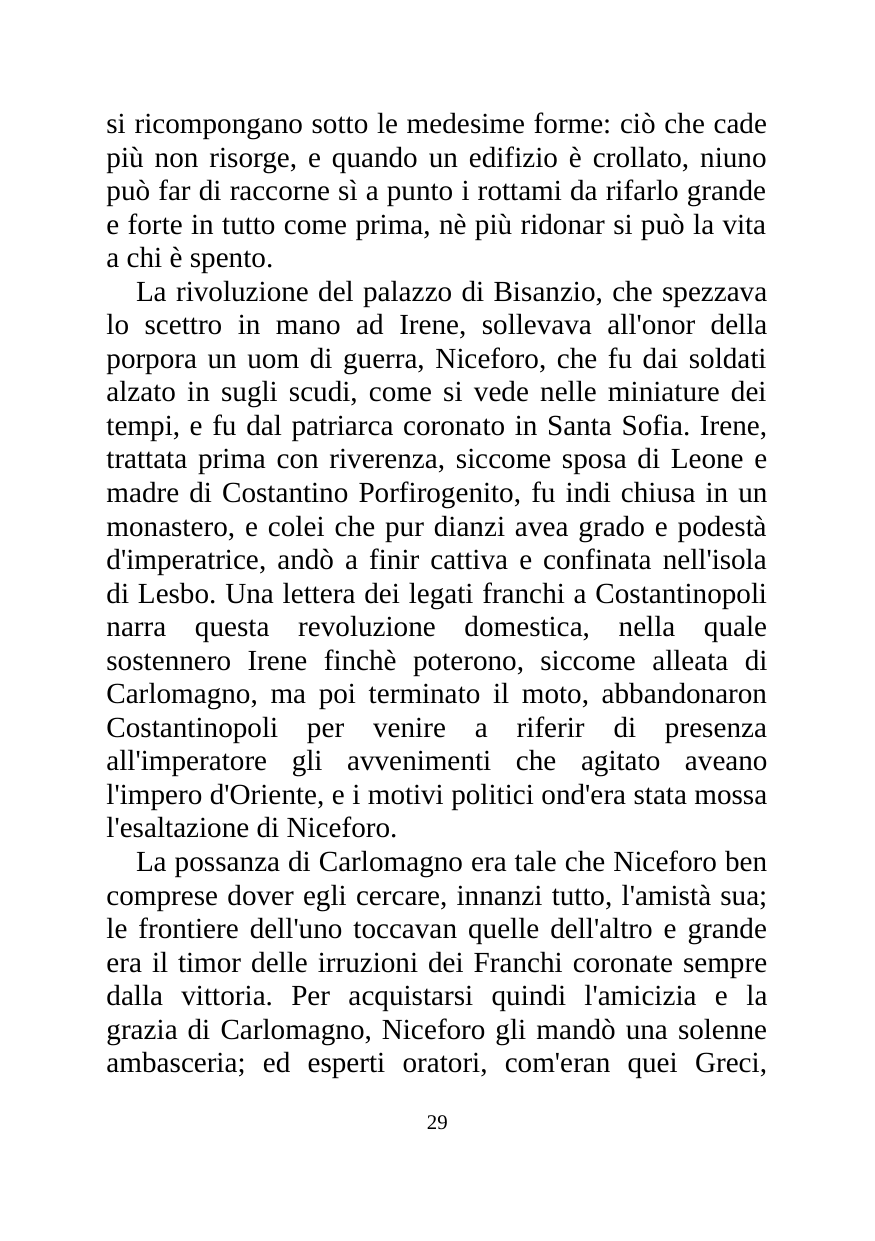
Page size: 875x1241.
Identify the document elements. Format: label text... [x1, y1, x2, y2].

text La possanza di Carlomagno era tale che Niceforo ben comprese dover egli cercare, innanzi tutto, l'amistà sua; le frontiere dell'uno toccavan quelle dell'altro e grande era il timor delle irruzioni dei Franchi coronate sempre dalla vittoria. Per acquistarsi quindi l'amicizia e la grazia di Carlomagno, Niceforo gli mandò una solenne ambasceria; ed esperti oratori, com'eran quei Greci, [106, 844, 768, 1079]
text si ricompongano sotto le medesime forme: ciò che cade più non risorge, e quando un edifizio è crollato, niuno può far di raccorne sì a punto i rottami da rifarlo grande e forte in tutto come prima, nè più ridonar si può la vita a chi è spento. [106, 106, 768, 274]
text La rivoluzione del palazzo di Bisanzio, che spezzava lo scettro in mano ad Irene, sollevava all'onor della porpora un uom di guerra, Niceforo, che fu dai soldati alzato in sugli scudi, come si vede nelle miniature dei tempi, e fu dal patriarca coronato in Santa Sofia. Irene, trattata prima con riverenza, siccome sposa di Leone e madre di Costantino Porfirogenito, fu indi chiusa in un monastero, e colei che pur dianzi avea grado e podestà d'imperatrice, andò a finir cattiva e confinata nell'isola di Lesbo. Una lettera dei legati franchi a Costantinopoli narra questa revoluzione domestica, nella quale sostennero Irene finchè poterono, siccome alleata di Carlomagno, ma poi terminato il moto, abbandonaron Costantinopoli per venire a riferir di presenza all'imperatore gli avvenimenti che agitato aveano l'impero d'Oriente, e i motivi politici ond'era stata mossa l'esaltazione di Niceforo. [106, 274, 768, 844]
